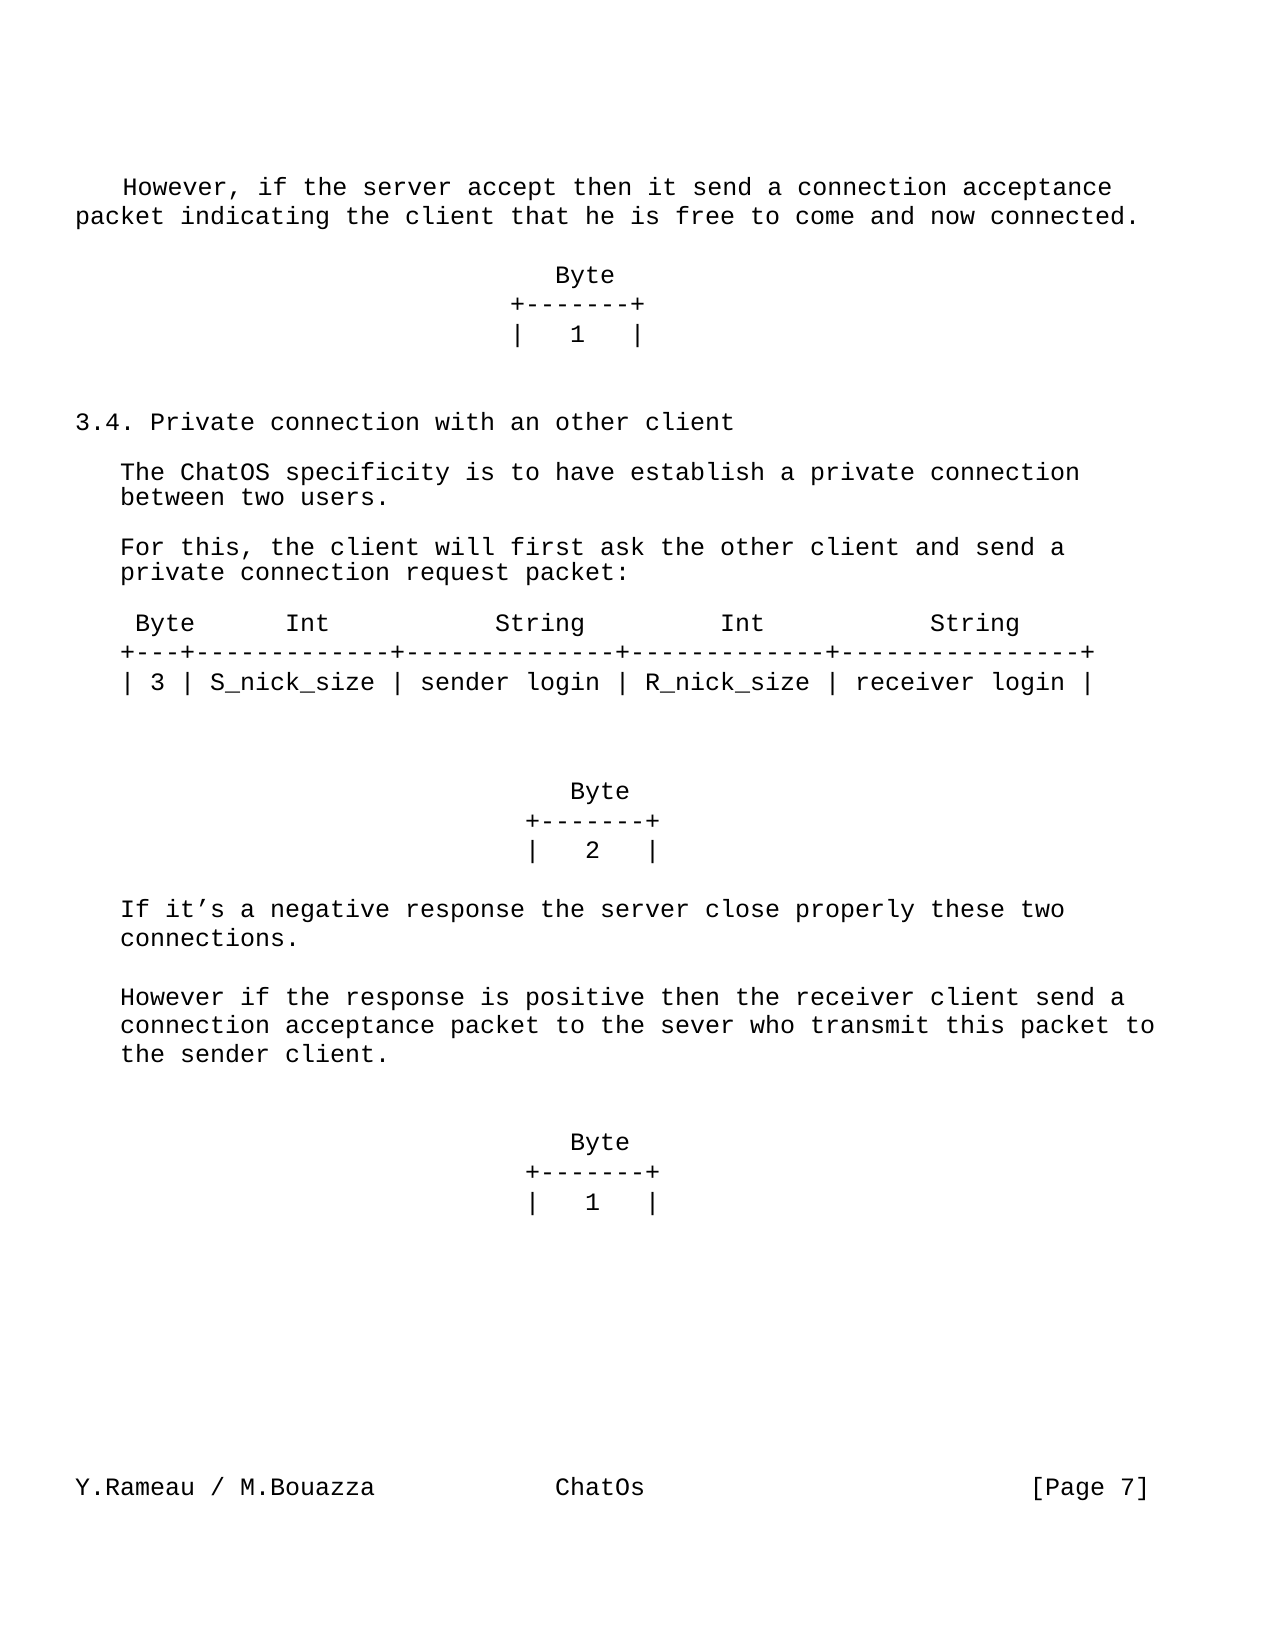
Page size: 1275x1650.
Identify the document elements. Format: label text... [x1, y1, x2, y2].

text | 1 | [120, 1189, 1155, 1217]
text Byte [75, 779, 1155, 807]
text For this, the client will first ask the other client and send a private connection request packet: [120, 535, 1155, 585]
text | 1 | [120, 322, 1155, 350]
text Byte Int String Int String [75, 610, 1155, 639]
text However if the response is positive then the receiver client send a connection acceptance packet to the sever who transmit this packet to the sender client. [120, 984, 1155, 1069]
text If it’s a negative response the server close properly these two connections. [120, 897, 1155, 954]
text +-------+ [120, 292, 1155, 320]
text +-------+ [120, 808, 1155, 837]
text | 3 | S_nick_size | sender login | R_nick_size | receiver login | [75, 669, 1155, 698]
text | 2 | [120, 838, 1155, 866]
text Byte [120, 262, 1155, 291]
subtitle Private connection with an other client [75, 410, 1155, 435]
text +---+-------------+--------------+-------------+----------------+ [120, 640, 1155, 668]
text Byte [75, 1130, 1155, 1158]
text However, if the server accept then it send a connection acceptance packet indicating the client that he is free to come and now connected. [75, 175, 1155, 232]
text +-------+ [120, 1159, 1155, 1188]
text The ChatOS specificity is to have establish a private connection between two users. [120, 460, 1155, 510]
